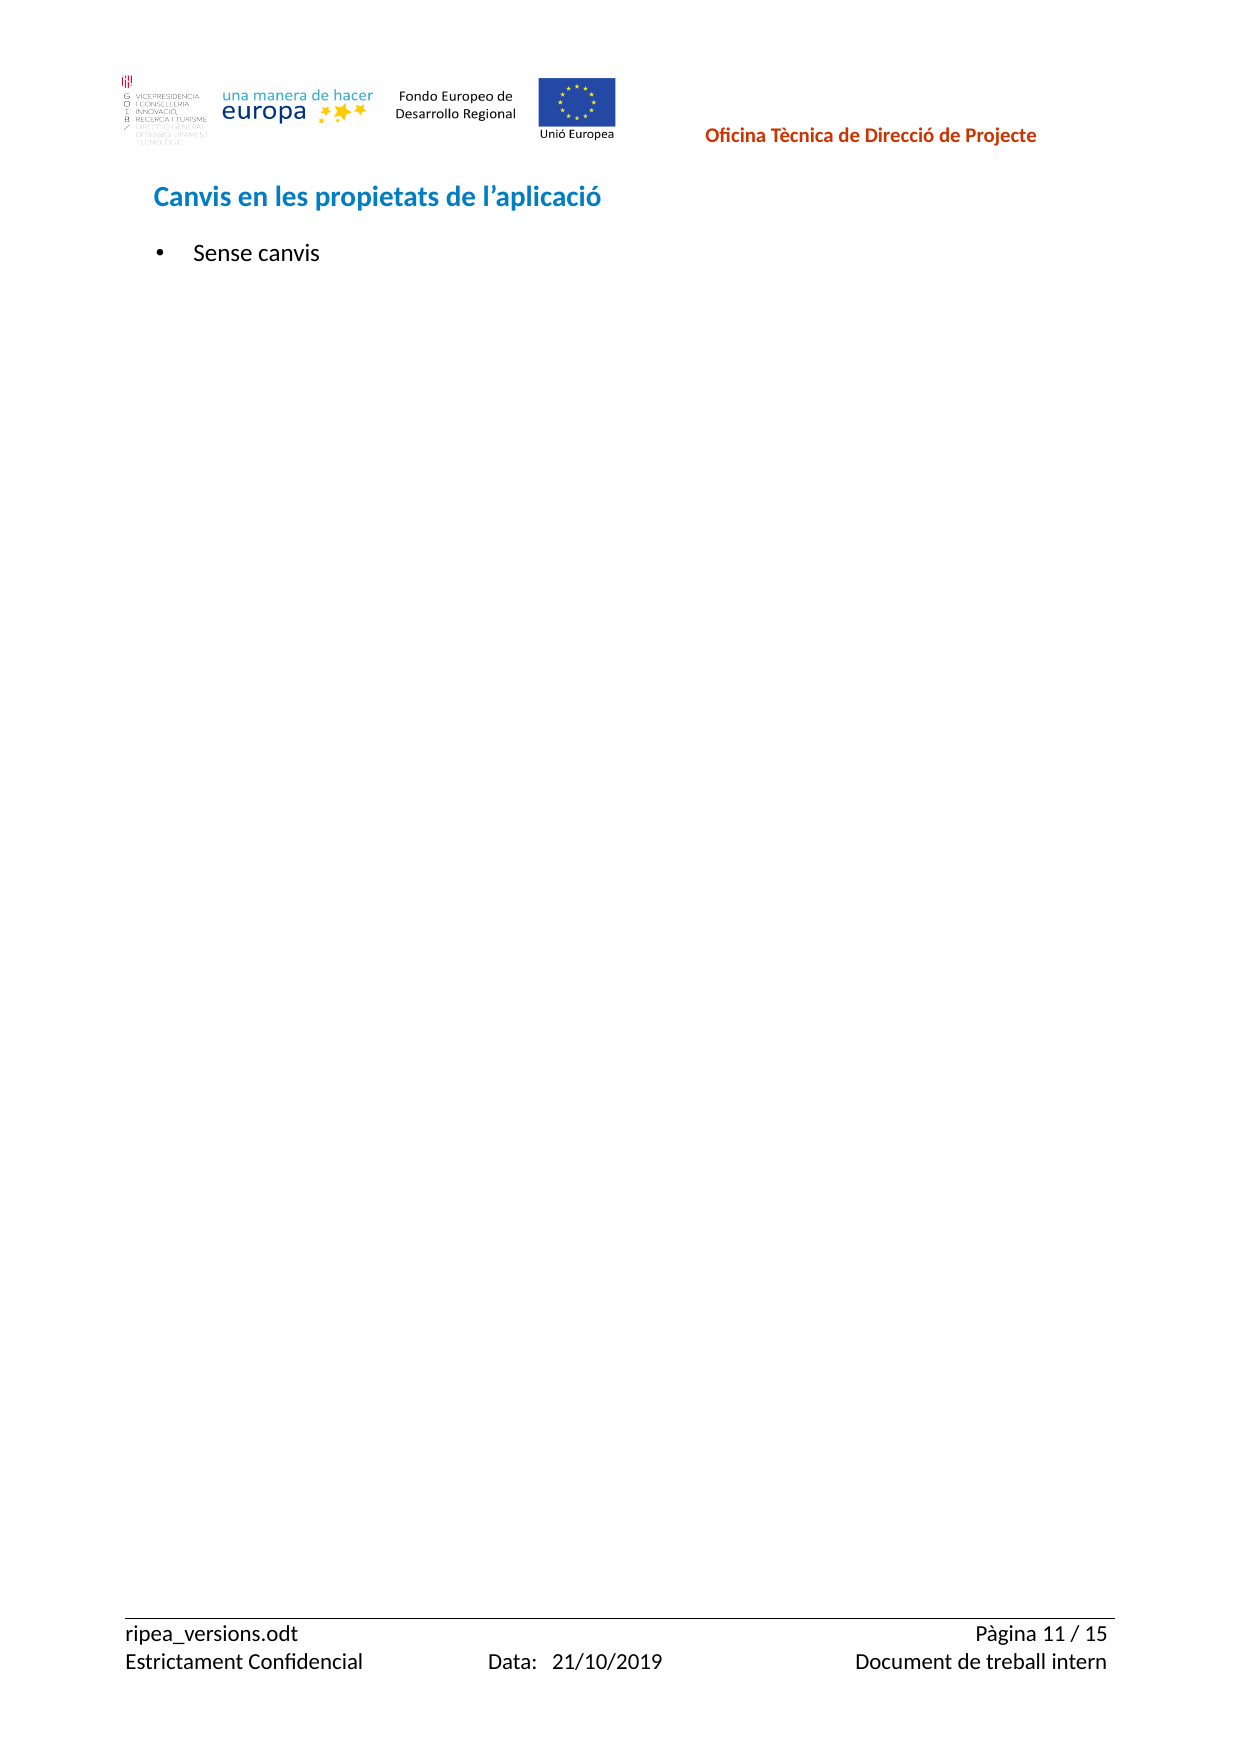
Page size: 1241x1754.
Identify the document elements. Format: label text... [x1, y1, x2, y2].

list Sense canvis [156, 237, 1122, 267]
picture [219, 73, 621, 147]
subtitle Canvis en les propietats de l’aplicació [153, 178, 1122, 213]
picture [118, 73, 213, 147]
